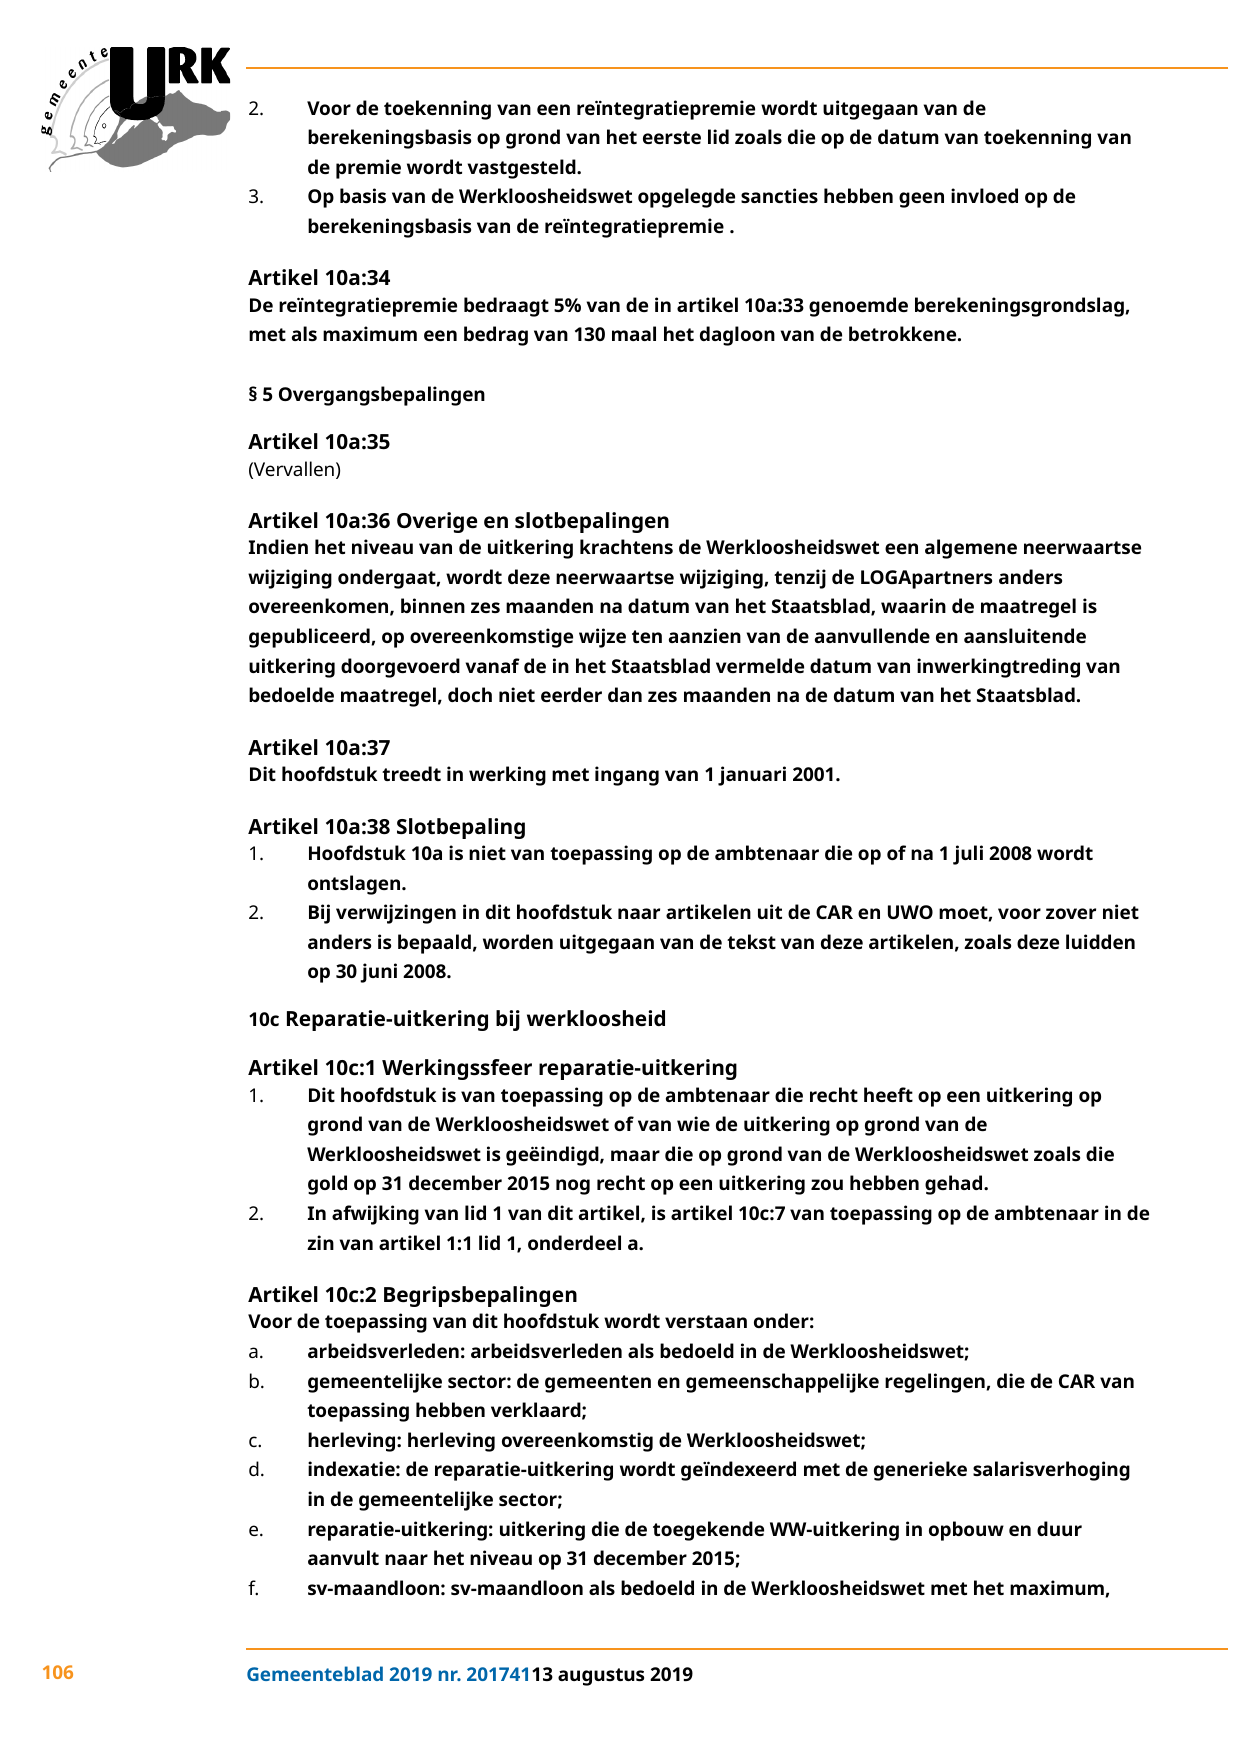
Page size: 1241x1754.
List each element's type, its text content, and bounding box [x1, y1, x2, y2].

picture [41, 47, 231, 172]
list arbeidsverleden: arbeidsverleden als bedoeld in de Werkloosheidswet; [248, 1338, 1152, 1364]
text Artikel 10a:37 [248, 733, 1152, 761]
list Dit hoofdstuk is van toepassing op de ambtenaar die recht heeft op een uitkering op grond van de Werkloosheidswet of van wie de uitkering op grond van de Werkloosheidswet is geëindigd, maar die op grond van de Werkloosheidswet zoals die gold op 31 december 2015 nog recht op een uitkering zou hebben gehad. [248, 1082, 1152, 1196]
text De reïntegratiepremie bedraagt 5% van de in artikel 10a:33 genoemde berekeningsgrondslag, met als maximum een bedrag van 130 maal het dagloon van de betrokkene. [248, 292, 1152, 347]
list Hoofdstuk 10a is niet van toepassing op de ambtenaar die op of na 1 juli 2008 wordt ontslagen. [248, 840, 1152, 896]
text Artikel 10c:2 Begripsbepalingen [248, 1280, 1152, 1309]
list reparatie-uitkering: uitkering die de toegekende WW-uitkering in opbouw en duur aanvult naar het niveau op 31 december 2015; [248, 1516, 1152, 1571]
text Artikel 10a:35 [248, 427, 1152, 456]
text Artikel 10c:1 Werkingssfeer reparatie-uitkering [248, 1053, 1152, 1082]
text 10c Reparatie-uitkering bij werkloosheid [248, 1004, 1152, 1033]
list In afwijking van lid 1 van dit artikel, is artikel 10c:7 van toepassing op de ambtenaar in de zin van artikel 1:1 lid 1, onderdeel a. [248, 1200, 1152, 1256]
list indexatie: de reparatie-uitkering wordt geïndexeerd met de generieke salarisverhoging in de gemeentelijke sector; [248, 1457, 1152, 1512]
list herleving: herleving overeenkomstig de Werkloosheidswet; [248, 1427, 1152, 1453]
text Voor de toepassing van dit hoofdstuk wordt verstaan onder: [248, 1309, 1152, 1334]
list Op basis van de Werkloosheidswet opgelegde sancties hebben geen invloed op de berekeningsbasis van de reïntegratiepremie . [248, 183, 1152, 239]
text Artikel 10a:38 Slotbepaling [248, 812, 1152, 840]
list Voor de toekenning van een reïntegratiepremie wordt uitgegaan van de berekeningsbasis op grond van het eerste lid zoals die op de datum van toekenning van de premie wordt vastgesteld. [248, 95, 1152, 180]
text Artikel 10a:36 Overige en slotbepalingen [248, 506, 1152, 534]
text (Vervallen) [248, 456, 1152, 481]
text Dit hoofdstuk treedt in werking met ingang van 1 januari 2001. [248, 761, 1152, 787]
list sv-maandloon: sv-maandloon als bedoeld in de Werkloosheidswet met het maximum, [248, 1575, 1152, 1601]
text § 5 Overgangsbepalingen [248, 381, 1152, 406]
list gemeentelijke sector: de gemeenten en gemeenschappelijke regelingen, die de CAR van toepassing hebben verklaard; [248, 1368, 1152, 1423]
text Artikel 10a:34 [248, 263, 1152, 292]
list Bij verwijzingen in dit hoofdstuk naar artikelen uit de CAR en UWO moet, voor zover niet anders is bepaald, worden uitgegaan van de tekst van deze artikelen, zoals deze luidden op 30 juni 2008. [248, 899, 1152, 984]
text Indien het niveau van de uitkering krachtens de Werkloosheidswet een algemene neerwaartse wijziging ondergaat, wordt deze neerwaartse wijziging, tenzij de LOGApartners anders overeenkomen, binnen zes maanden na datum van het Staatsblad, waarin de maatregel is gepubliceerd, op overeenkomstige wijze ten aanzien van de aanvullende en aansluitende uitkering doorgevoerd vanaf de in het Staatsblad vermelde datum van inwerkingtreding van bedoelde maatregel, doch niet eerder dan zes maanden na de datum van het Staatsblad. [248, 534, 1152, 708]
